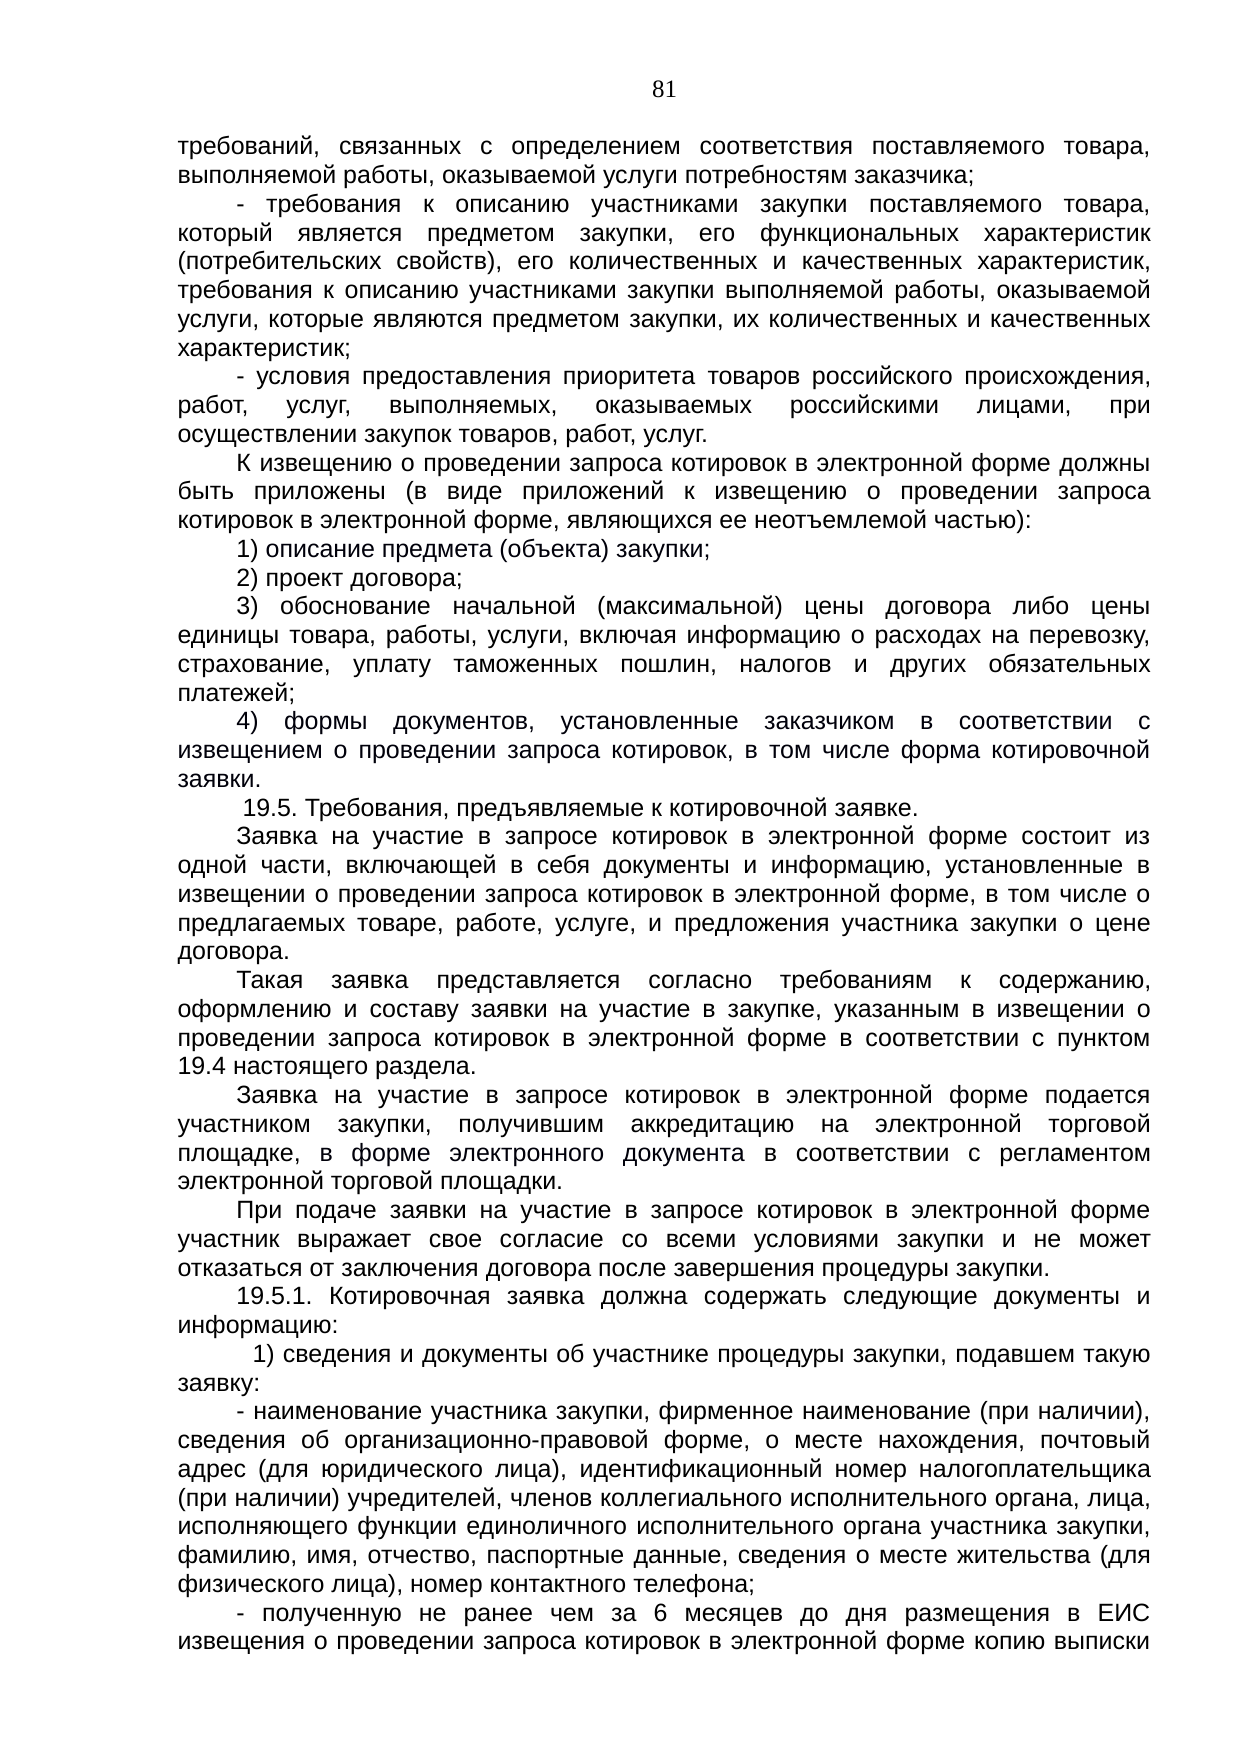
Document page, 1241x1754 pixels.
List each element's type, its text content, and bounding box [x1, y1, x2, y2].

text 3) обоснование начальной (максимальной) цены договора либо цены единицы товара, работы, услуги, включая информацию о расходах на перевозку, страхование, уплату таможенных пошлин, налогов и других обязательных платежей; [177, 591, 1152, 706]
text - наименование участника закупки, фирменное наименование (при наличии), сведения об организационно-правовой форме, о месте нахождения, почтовый адрес (для юридического лица), идентификационный номер налогоплательщика (при наличии) учредителей, членов коллегиального исполнительного органа, лица, исполняющего функции единоличного исполнительного органа участника закупки, фамилию, имя, отчество, паспортные данные, сведения о месте жительства (для физического лица), номер контактного телефона; [177, 1396, 1152, 1598]
text Заявка на участие в запросе котировок в электронной форме подается участником закупки, получившим аккредитацию на электронной торговой площадке, в форме электронного документа в соответствии с регламентом электронной торговой площадки. [177, 1080, 1152, 1195]
text Заявка на участие в запросе котировок в электронной форме состоит из одной части, включающей в себя документы и информацию, установленные в извещении о проведении запроса котировок в электронной форме, в том числе о предлагаемых товаре, работе, услуге, и предложения участника закупки о цене договора. [177, 821, 1152, 965]
text требований, связанных с определением соответствия поставляемого товара, выполняемой работы, оказываемой услуги потребностям заказчика; [177, 131, 1152, 189]
text 4) формы документов, установленные заказчиком в соответствии с извещением о проведении запроса котировок, в том числе форма котировочной заявки. [177, 706, 1152, 793]
text Такая заявка представляется согласно требованиям к содержанию, оформлению и составу заявки на участие в закупке, указанным в извещении о проведении запроса котировок в электронной форме в соответствии с пунктом 19.4 настоящего раздела. [177, 965, 1152, 1080]
text - полученную не ранее чем за 6 месяцев до дня размещения в ЕИС извещения о проведении запроса котировок в электронной форме копию выписки [177, 1598, 1152, 1655]
text 19.5.1. Котировочная заявка должна содержать следующие документы и информацию: [177, 1281, 1152, 1339]
text 2) проект договора; [177, 563, 1152, 591]
text 1) сведения и документы об участнике процедуры закупки, подавшем такую заявку: [177, 1339, 1152, 1396]
text К извещению о проведении запроса котировок в электронной форме должны быть приложены (в виде приложений к извещению о проведении запроса котировок в электронной форме, являющихся ее неотъемлемой частью): [177, 448, 1152, 534]
text При подаче заявки на участие в запросе котировок в электронной форме участник выражает свое согласие со всеми условиями закупки и не может отказаться от заключения договора после завершения процедуры закупки. [177, 1195, 1152, 1281]
text - требования к описанию участниками закупки поставляемого товара, который является предметом закупки, его функциональных характеристик (потребительских свойств), его количественных и качественных характеристик, требования к описанию участниками закупки выполняемой работы, оказываемой услуги, которые являются предметом закупки, их количественных и качественных характеристик; [177, 189, 1152, 361]
text - условия предоставления приоритета товаров российского происхождения, работ, услуг, выполняемых, оказываемых российскими лицами, при осуществлении закупок товаров, работ, услуг. [177, 361, 1152, 448]
text 1) описание предмета (объекта) закупки; [177, 534, 1152, 563]
text 19.5. Требования, предъявляемые к котировочной заявке. [177, 793, 1152, 821]
